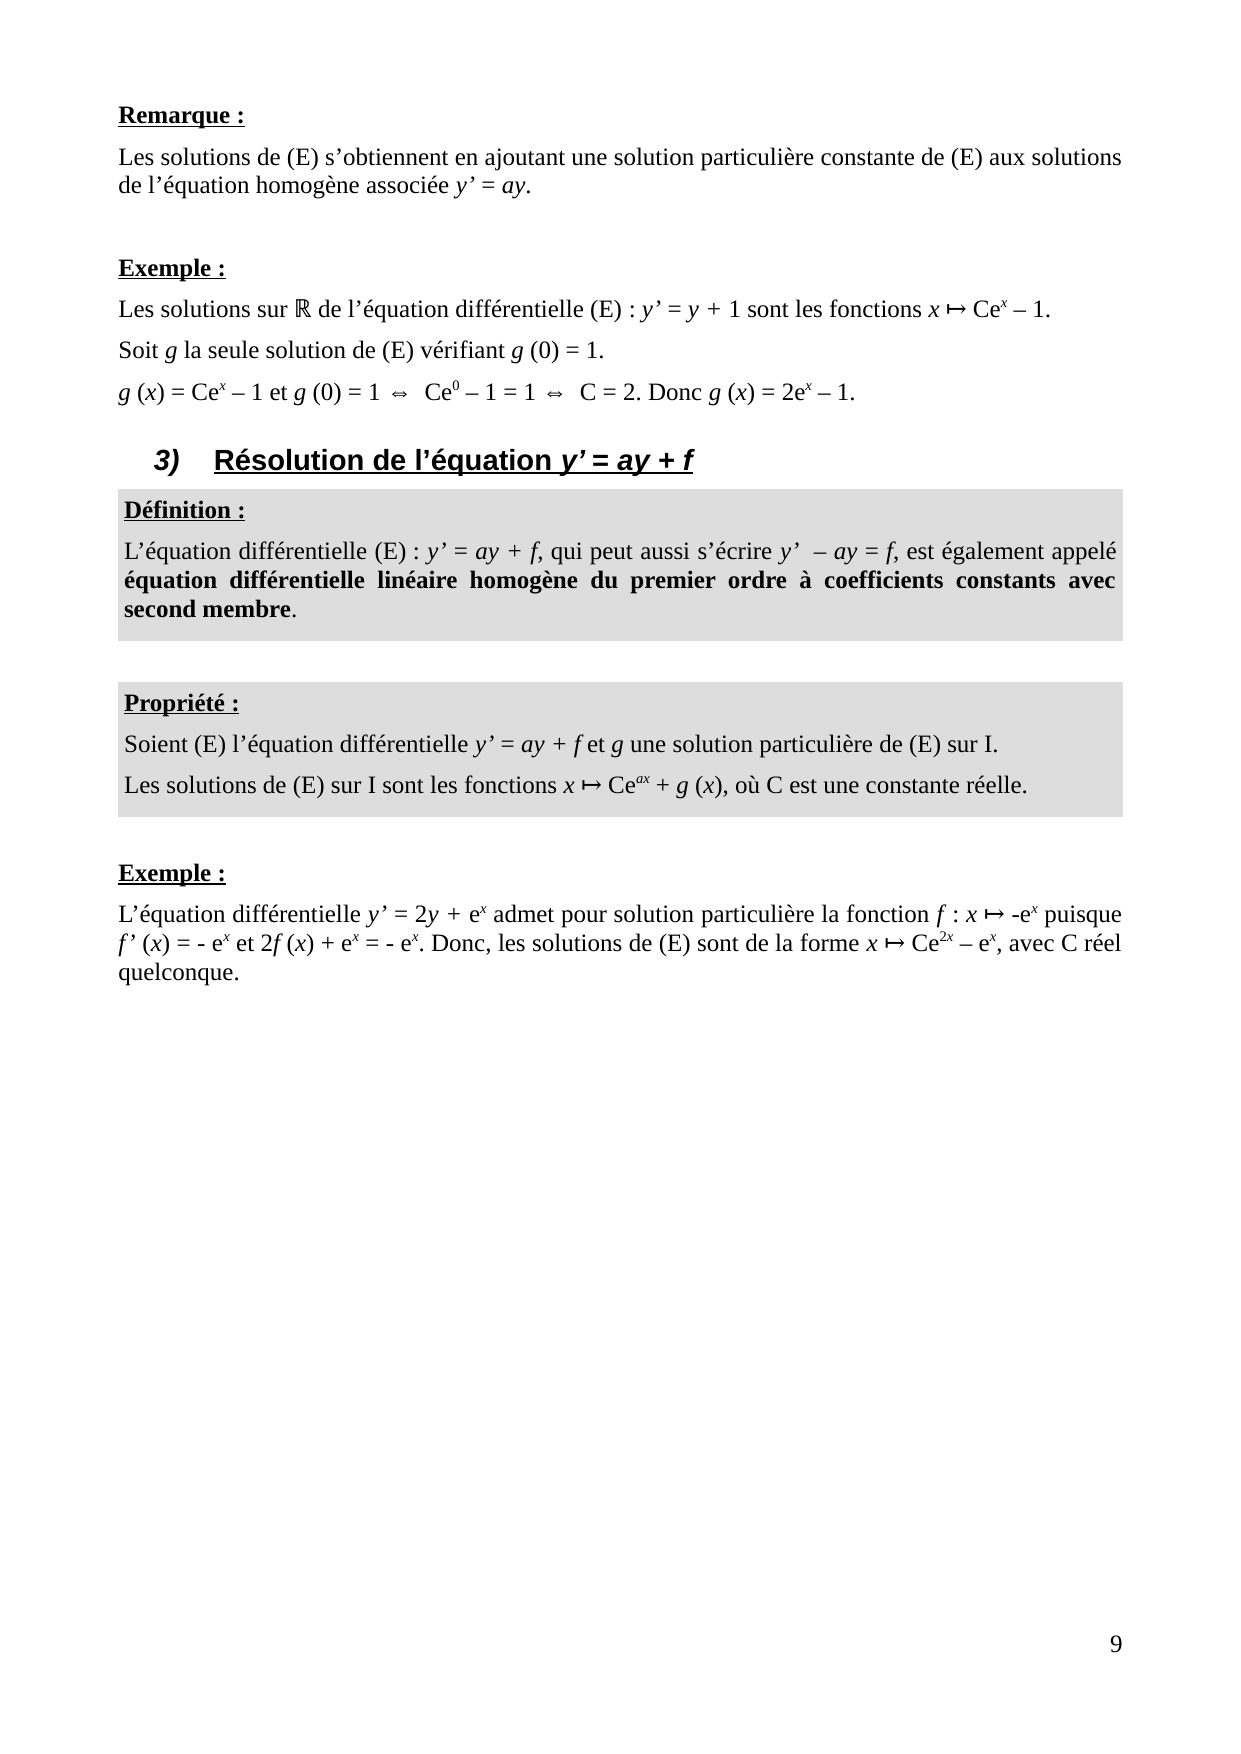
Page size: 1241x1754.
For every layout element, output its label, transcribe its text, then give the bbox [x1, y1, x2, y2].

text Les solutions sur ℝ de l’équation différentielle (E) : y’ = y + 1 sont les fonctions x ↦ Cex – 1. [118, 294, 1122, 323]
text Exemple : [118, 253, 1122, 282]
table_header Définition : L’équation différentielle (E) : y’ = ay + f, qui peut aussi s’écrire y’ – ay = f, est également appelé équation différentielle linéaire homogène du premier ordre à coefficients constants avec second membre. [118, 489, 1123, 641]
text L’équation différentielle y’ = 2y + ex admet pour solution particulière la fonction f : x ↦ -ex puisque f’ (x) = - ex et 2f (x) + ex = - ex. Donc, les solutions de (E) sont de la forme x ↦ Ce2x – ex, avec C réel quelconque. [118, 899, 1122, 986]
table_header Propriété : Soient (E) l’équation différentielle y’ = ay + f et g une solution particulière de (E) sur I. Les solutions de (E) sur I sont les fonctions x ↦ Ceax + g (x), où C est une constante réelle. [118, 682, 1123, 817]
text Remarque : [118, 101, 1122, 129]
text g (x) = Cex – 1 et g (0) = 1 ⇔ Ce0 – 1 = 1 ⇔ C = 2. Donc g (x) = 2ex – 1. [118, 377, 1122, 406]
subtitle Résolution de l’équation y’ = ay + f [153, 443, 1122, 477]
text Exemple : [118, 858, 1122, 887]
text Soit g la seule solution de (E) vérifiant g (0) = 1. [118, 336, 1122, 364]
text Les solutions de (E) s’obtiennent en ajoutant une solution particulière constante de (E) aux solutions de l’équation homogène associée y’ = ay. [118, 142, 1122, 199]
